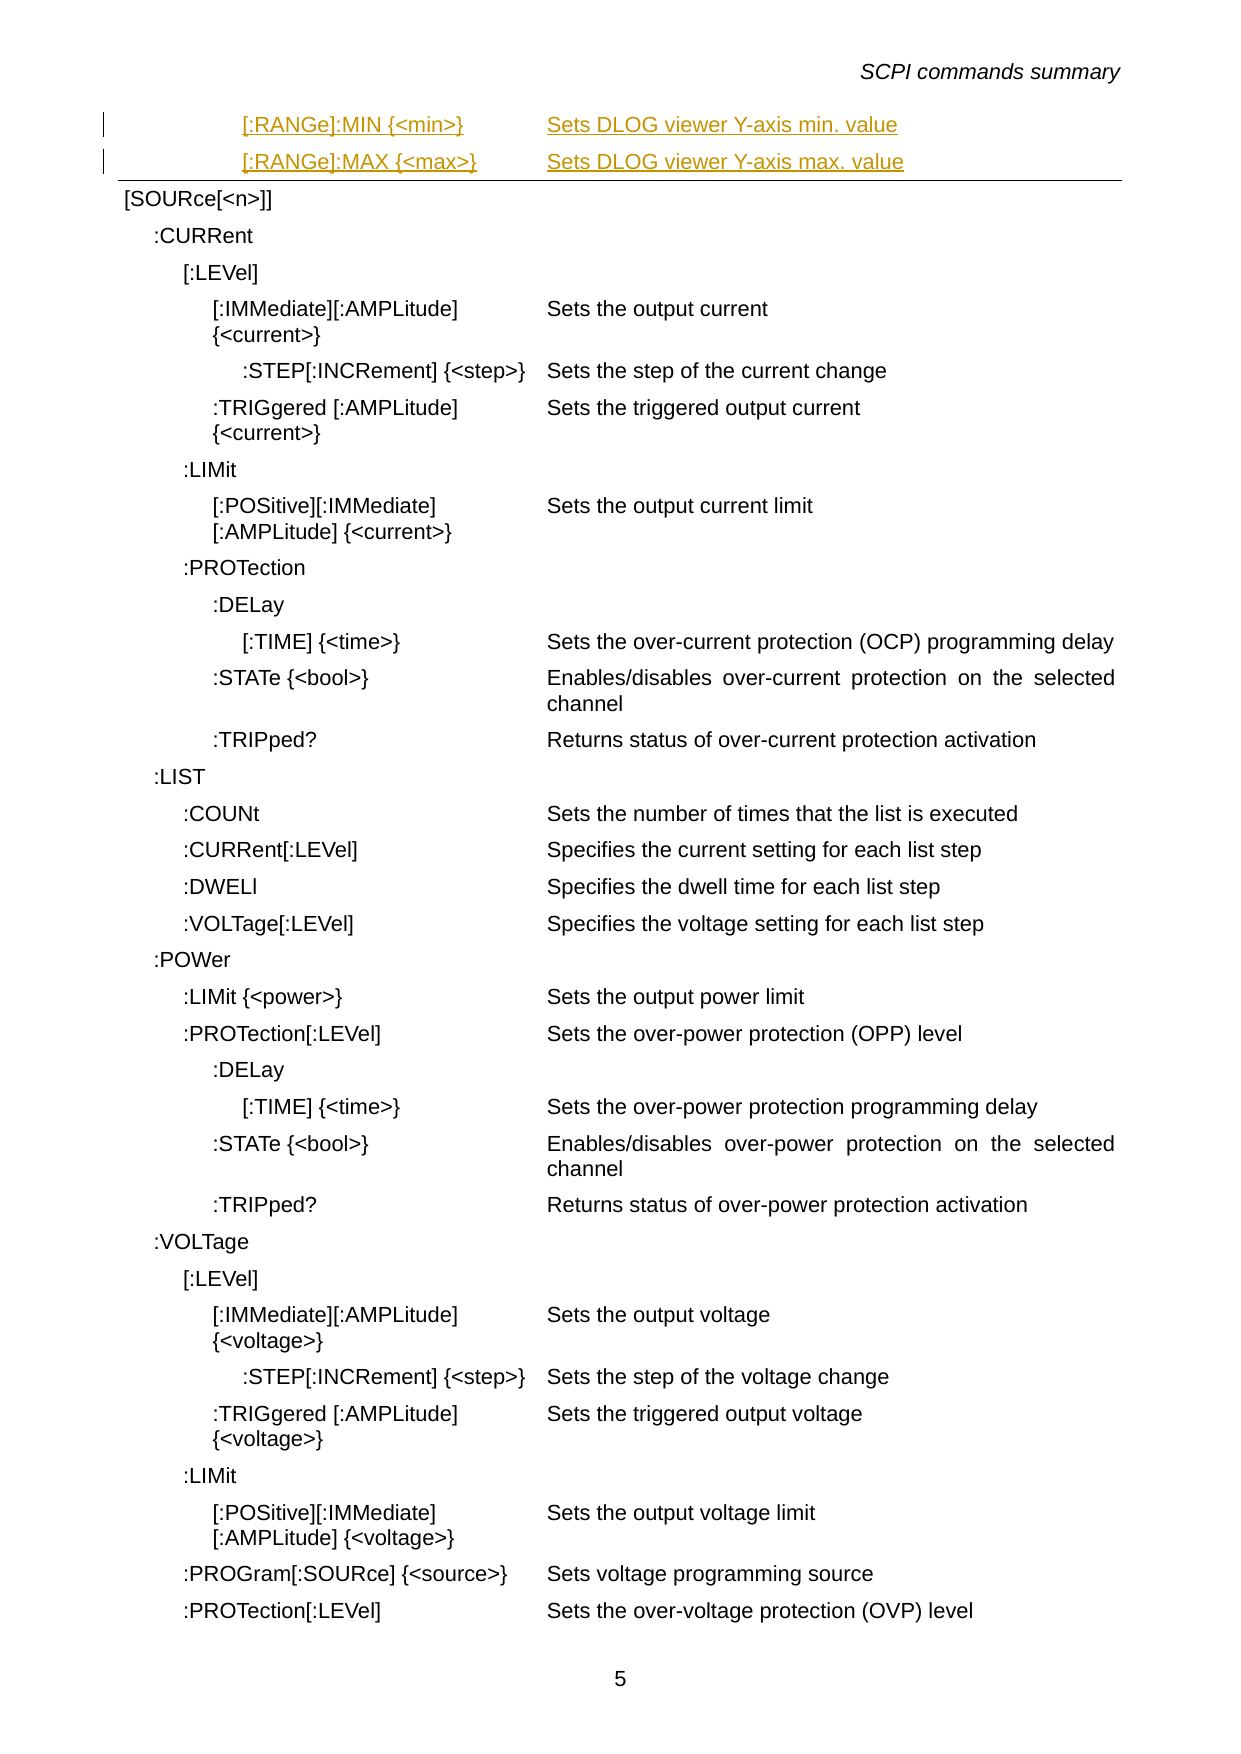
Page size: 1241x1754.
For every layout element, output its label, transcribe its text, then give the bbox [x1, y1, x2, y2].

table_cell Specifies the voltage setting for each list step [541, 905, 1122, 941]
table_cell :VOLTage [118, 1223, 541, 1260]
table_cell Sets the step of the voltage change [541, 1359, 1122, 1395]
table_cell [:IMMediate][:AMPLitude] {<current>} [118, 291, 541, 352]
table_cell :VOLTage[:LEVel] [118, 905, 541, 941]
table_cell [:TIME] {<time>} [118, 1088, 541, 1125]
table_cell Returns status of over-current protection activation [541, 721, 1122, 758]
table_cell [541, 1260, 1122, 1297]
table_cell [541, 217, 1122, 254]
table_cell :LIST [118, 758, 541, 795]
table_cell [:POSitive][:IMMediate][:AMPLitude] {<current>} [118, 488, 541, 549]
table_cell :TRIPped? [118, 721, 541, 758]
table_cell [541, 181, 1122, 217]
table_cell Enables/disables over-power protection on the selected channel [541, 1125, 1122, 1187]
table_cell [541, 550, 1122, 586]
table_cell :DELay [118, 1051, 541, 1088]
table_cell Sets voltage programming source [541, 1556, 1122, 1592]
table_cell [541, 1457, 1122, 1494]
table_cell :POWer [118, 941, 541, 978]
table_cell Sets the triggered output voltage [541, 1395, 1122, 1457]
table_cell :STATe {<bool>} [118, 1125, 541, 1187]
table_cell :DWELl [118, 868, 541, 905]
table_cell Specifies the current setting for each list step [541, 831, 1122, 868]
table_cell [541, 586, 1122, 623]
table_cell :LIMit [118, 1457, 541, 1494]
table_cell Sets the over-power protection (OPP) level [541, 1015, 1122, 1051]
table_cell [:RANGe]:MAX {<max>} [118, 143, 541, 179]
table_cell [:LEVel] [118, 1260, 541, 1297]
table_cell Sets DLOG viewer Y-axis max. value [541, 143, 1122, 179]
table_cell :PROTection [118, 550, 541, 586]
table_cell Specifies the dwell time for each list step [541, 868, 1122, 905]
table_cell Sets the output power limit [541, 978, 1122, 1015]
table_cell :STATe {<bool>} [118, 660, 541, 721]
table_cell [:TIME] {<time>} [118, 623, 541, 659]
table_cell Sets the output voltage limit [541, 1494, 1122, 1556]
table_cell :TRIGgered [:AMPLitude] {<current>} [118, 389, 541, 451]
table_cell :STEP[:INCRement] {<step>} [118, 353, 541, 389]
table_cell :LIMit {<power>} [118, 978, 541, 1015]
table_cell [541, 1051, 1122, 1088]
table_cell :COUNt [118, 795, 541, 831]
table_cell Sets the output voltage [541, 1297, 1122, 1358]
table_cell :PROTection[:LEVel] [118, 1592, 541, 1629]
table_cell :CURRent [118, 217, 541, 254]
table_cell Sets the number of times that the list is executed [541, 795, 1122, 831]
table_cell :LIMit [118, 451, 541, 488]
table_cell [:LEVel] [118, 254, 541, 291]
table_cell :TRIGgered [:AMPLitude] {<voltage>} [118, 1395, 541, 1457]
table_cell [:RANGe]:MIN {<min>} [118, 106, 541, 143]
table_cell Enables/disables over-current protection on the selected channel [541, 660, 1122, 721]
table_cell [:IMMediate][:AMPLitude] {<voltage>} [118, 1297, 541, 1358]
table_cell Sets the output current limit [541, 488, 1122, 549]
table_cell [SOURce[<n>]] [118, 181, 541, 217]
table_cell [541, 758, 1122, 795]
table_cell [541, 1223, 1122, 1260]
table_cell Sets the output current [541, 291, 1122, 352]
table_cell :STEP[:INCRement] {<step>} [118, 1359, 541, 1395]
table_cell Returns status of over-power protection activation [541, 1187, 1122, 1223]
table_cell :TRIPped? [118, 1187, 541, 1223]
table_cell Sets the over-voltage protection (OVP) level [541, 1592, 1122, 1629]
table_cell [541, 941, 1122, 978]
table_cell Sets the triggered output current [541, 389, 1122, 451]
table_cell :PROTection[:LEVel] [118, 1015, 541, 1051]
table_cell Sets the over-power protection programming delay [541, 1088, 1122, 1125]
table_cell [:POSitive][:IMMediate][:AMPLitude] {<voltage>} [118, 1494, 541, 1556]
table_cell :PROGram[:SOURce] {<source>} [118, 1556, 541, 1592]
table_cell Sets the step of the current change [541, 353, 1122, 389]
table_cell [541, 254, 1122, 291]
table_cell :CURRent[:LEVel] [118, 831, 541, 868]
table_cell :DELay [118, 586, 541, 623]
table_cell Sets the over-current protection (OCP) programming delay [541, 623, 1122, 659]
table_cell [541, 451, 1122, 488]
table_cell Sets DLOG viewer Y-axis min. value [541, 106, 1122, 143]
